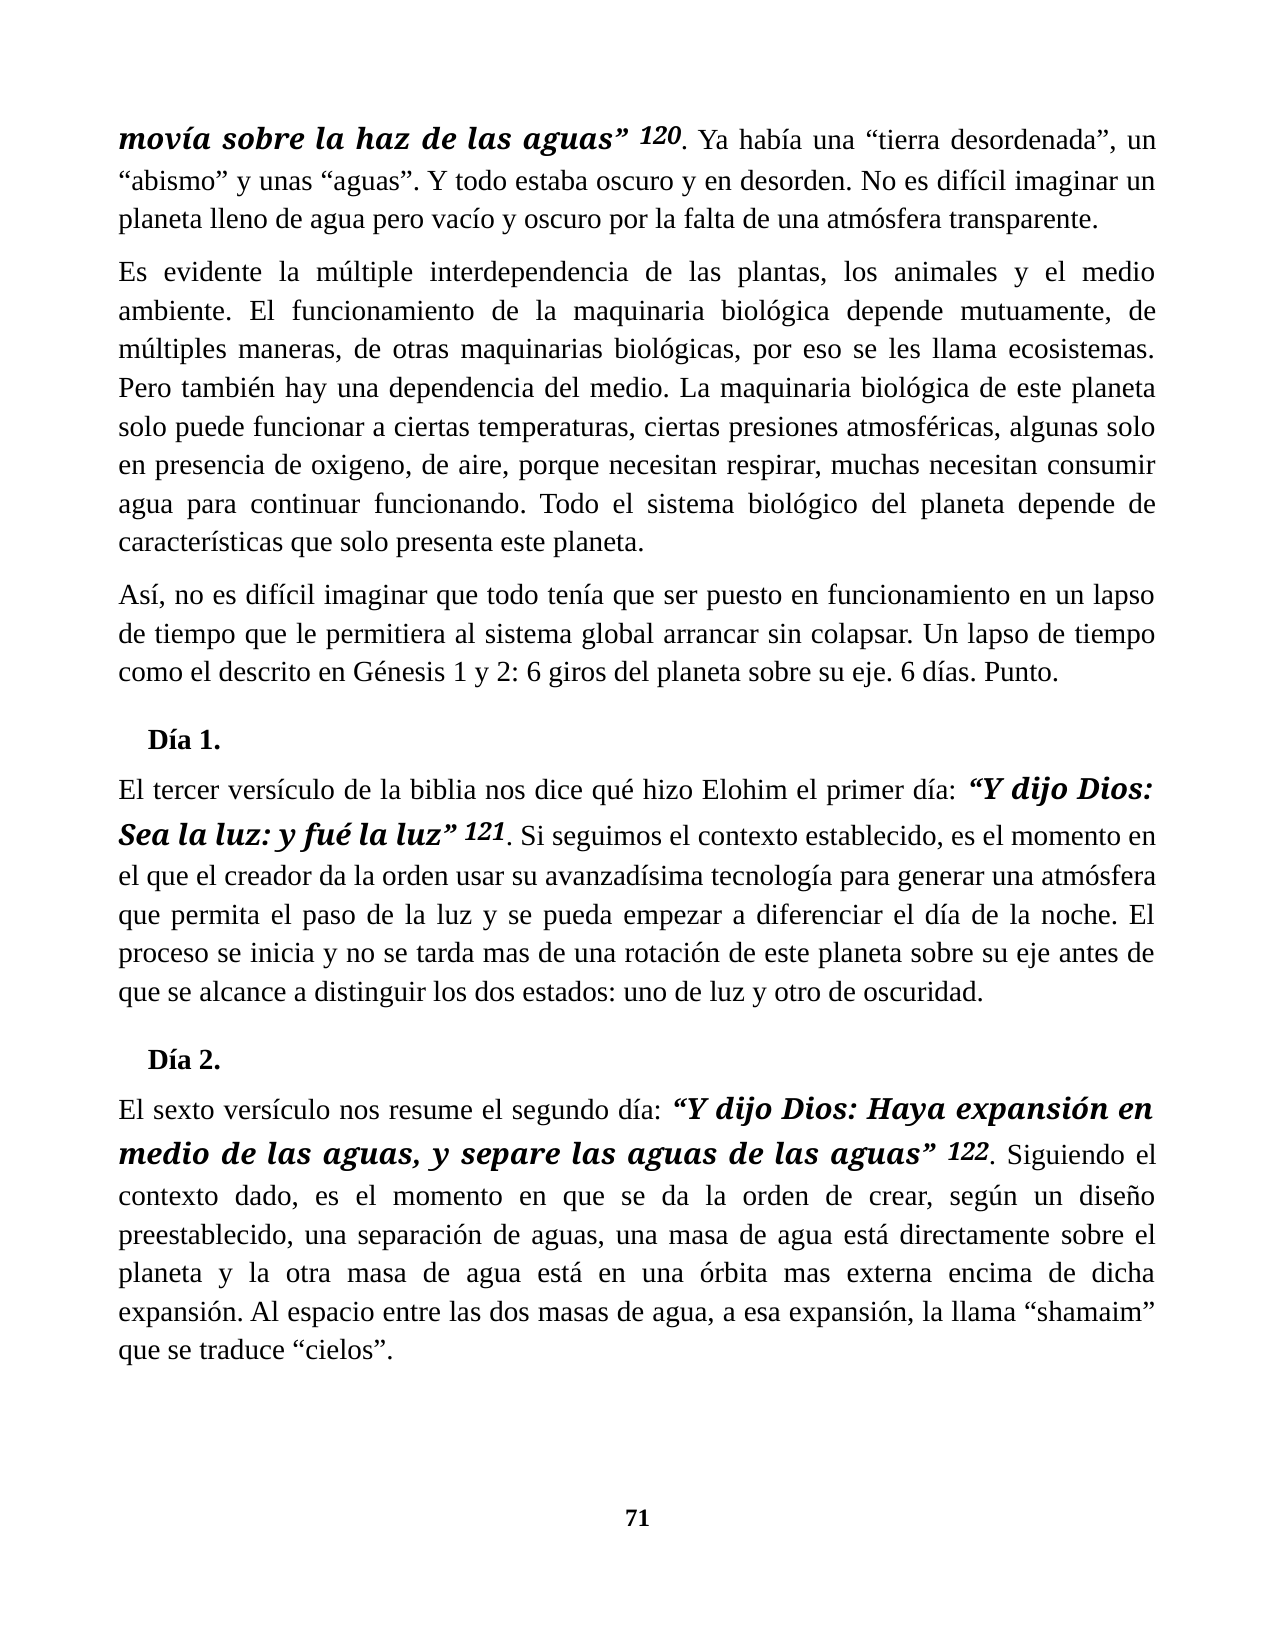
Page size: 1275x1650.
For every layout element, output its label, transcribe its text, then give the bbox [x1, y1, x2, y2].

text Es evidente la múltiple interdependencia de las plantas, los animales y el medio ambiente. El funcionamiento de la maquinaria biológica depende mutuamente, de múltiples maneras, de otras maquinarias biológicas, por eso se les llama ecosistemas. Pero también hay una dependencia del medio. La maquinaria biológica de este planeta solo puede funcionar a ciertas temperaturas, ciertas presiones atmosféricas, algunas solo en presencia de oxigeno, de aire, porque necesitan respirar, muchas necesitan consumir agua para continuar funcionando. Todo el sistema biológico del planeta depende de características que solo presenta este planeta. [118, 254, 1157, 558]
text El sexto versículo nos resume el segundo día: “Y dijo Dios: Haya expansión en medio de las aguas, y separe las aguas de las aguas” . Siguiendo el contexto dado, es el momento en que se da la orden de crear, según un diseño preestablecido, una separación de aguas, una masa de agua está directamente sobre el planeta y la otra masa de agua está en una órbita mas externa encima de dicha expansión. Al espacio entre las dos masas de agua, a esa expansión, la llama “shamaim” que se traduce “cielos”. [118, 1088, 1157, 1366]
subtitle Día 2. [148, 1042, 1157, 1075]
subtitle Día 1. [148, 722, 1157, 756]
text Así, no es difícil imaginar que todo tenía que ser puesto en funcionamiento en un lapso de tiempo que le permitiera al sistema global arrancar sin colapsar. Un lapso de tiempo como el descrito en Génesis 1 y 2: 6 giros del planeta sobre su eje. 6 días. Punto. [118, 577, 1157, 688]
text movía sobre la haz de las aguas” . Ya había una “tierra desordenada”, un “abismo” y unas “aguas”. Y todo estaba oscuro y en desorden. No es difícil imaginar un planeta lleno de agua pero vacío y oscuro por la falta de una atmósfera transparente. [118, 118, 1157, 235]
text El tercer versículo de la biblia nos dice qué hizo Elohim el primer día: “Y dijo Dios: Sea la luz: y fué la luz” . Si seguimos el contexto establecido, es el momento en el que el creador da la orden usar su avanzadísima tecnología para generar una atmósfera que permita el paso de la luz y se pueda empezar a diferenciar el día de la noche. El proceso se inicia y no se tarda mas de una rotación de este planeta sobre su eje antes de que se alcance a distinguir los dos estados: uno de luz y otro de oscuridad. [118, 768, 1157, 1008]
